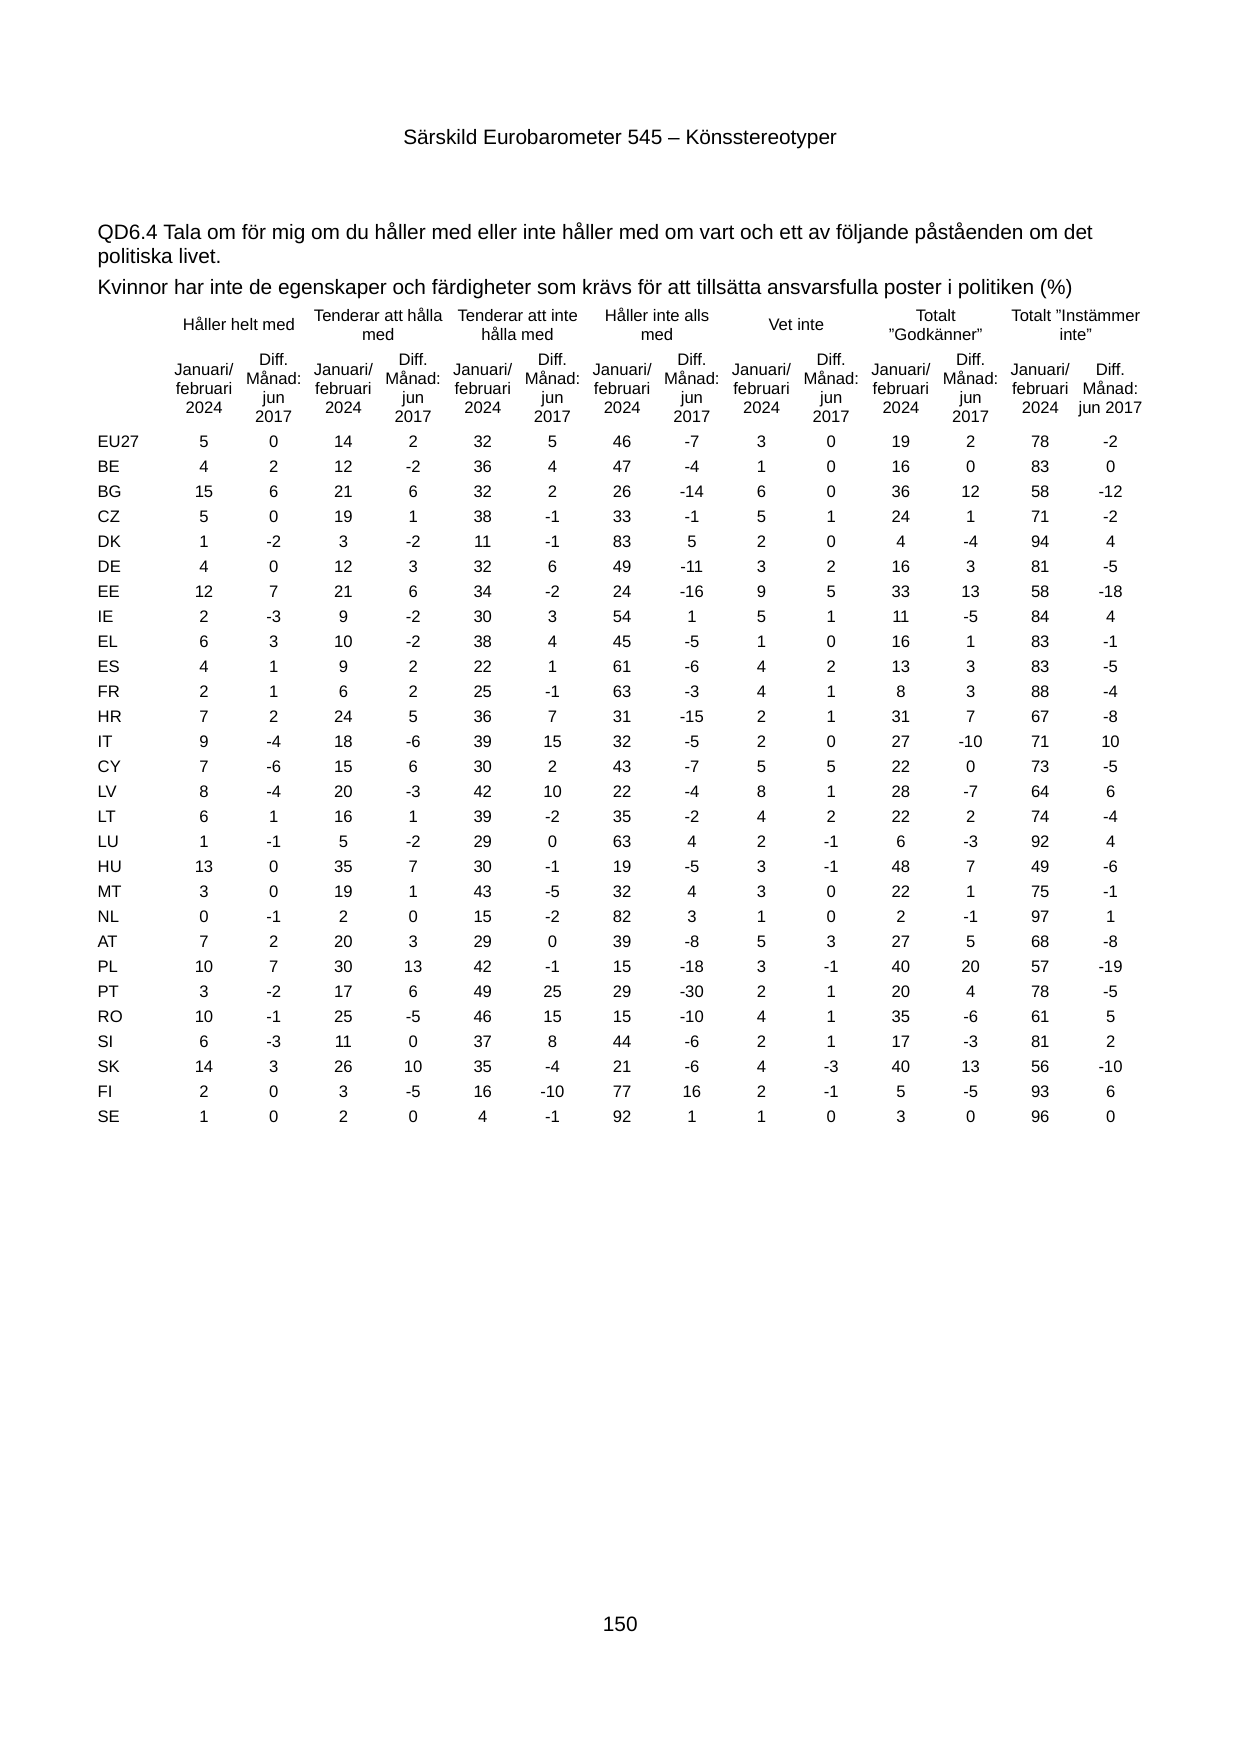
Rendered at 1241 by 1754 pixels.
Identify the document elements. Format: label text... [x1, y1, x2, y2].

table_cell 2 [308, 904, 378, 929]
table_cell 2 [726, 1029, 796, 1054]
table_cell 8 [169, 779, 239, 804]
table_cell 10 [518, 779, 587, 804]
table_cell CY [95, 754, 169, 779]
table_cell 71 [1005, 504, 1075, 529]
table_cell 81 [1005, 554, 1075, 579]
table_cell -16 [657, 579, 726, 604]
table_cell 6 [169, 804, 239, 829]
table_cell 96 [1005, 1104, 1075, 1129]
table_cell 2 [726, 729, 796, 754]
table_cell 46 [587, 429, 657, 454]
table_cell 6 [378, 479, 448, 504]
table_cell 19 [308, 504, 378, 529]
table_cell -2 [239, 529, 308, 554]
table_cell Diff. Månad: jun 2017 [378, 347, 448, 429]
table_cell 38 [448, 629, 517, 654]
table_cell 22 [866, 879, 936, 904]
table_cell 49 [1005, 854, 1075, 879]
table_cell 1 [1075, 904, 1146, 929]
table_cell 0 [796, 429, 866, 454]
table_cell -6 [378, 729, 448, 754]
table_cell 20 [936, 954, 1005, 979]
table_cell 2 [378, 654, 448, 679]
table_cell Diff. Månad: jun 2017 [936, 347, 1005, 429]
table_cell 3 [936, 554, 1005, 579]
table_cell 5 [726, 504, 796, 529]
table_cell 3 [726, 854, 796, 879]
table_cell 27 [866, 729, 936, 754]
table_cell 10 [378, 1054, 448, 1079]
table_cell 4 [169, 654, 239, 679]
table_cell 1 [169, 829, 239, 854]
table_cell 25 [308, 1004, 378, 1029]
table_cell 0 [796, 629, 866, 654]
table_cell 2 [378, 679, 448, 704]
table_cell 15 [587, 954, 657, 979]
table_cell 0 [239, 429, 308, 454]
table_cell 0 [1075, 1104, 1146, 1129]
table_cell 18 [308, 729, 378, 754]
table_cell 1 [796, 1029, 866, 1054]
table_cell -1 [518, 529, 587, 554]
table_cell 10 [1075, 729, 1146, 754]
table_cell 22 [587, 779, 657, 804]
table_cell 1 [796, 679, 866, 704]
table_cell AT [95, 929, 169, 954]
table_cell 4 [866, 529, 936, 554]
table_cell 2 [308, 1104, 378, 1129]
table_cell 7 [239, 954, 308, 979]
table_cell 71 [1005, 729, 1075, 754]
table_cell 3 [726, 954, 796, 979]
table_cell 30 [308, 954, 378, 979]
table_cell 2 [936, 804, 1005, 829]
table_cell Diff. Månad: jun 2017 [518, 347, 587, 429]
table_cell -2 [378, 629, 448, 654]
table_cell 77 [587, 1079, 657, 1104]
table_cell 2 [796, 804, 866, 829]
table_cell 3 [239, 629, 308, 654]
table_cell 35 [448, 1054, 517, 1079]
table_cell -6 [239, 754, 308, 779]
table_cell 0 [239, 554, 308, 579]
table_cell 16 [866, 629, 936, 654]
table_cell 3 [239, 1054, 308, 1079]
table_cell 20 [308, 929, 378, 954]
table_cell -1 [239, 829, 308, 854]
table_cell -18 [657, 954, 726, 979]
table_cell 4 [726, 1054, 796, 1079]
table_cell -7 [657, 429, 726, 454]
table_cell 1 [169, 529, 239, 554]
table_cell 7 [378, 854, 448, 879]
table_cell 2 [726, 1079, 796, 1104]
table_cell 4 [726, 654, 796, 679]
table_cell 9 [726, 579, 796, 604]
table_cell -3 [378, 779, 448, 804]
table_cell -10 [1075, 1054, 1146, 1079]
table_cell 3 [169, 979, 239, 1004]
table_cell -2 [518, 804, 587, 829]
table_cell 84 [1005, 604, 1075, 629]
table_cell 5 [936, 929, 1005, 954]
table_cell 28 [866, 779, 936, 804]
table_cell -2 [378, 529, 448, 554]
table_cell EU27 [95, 429, 169, 454]
table_cell 38 [448, 504, 517, 529]
table_cell PT [95, 979, 169, 1004]
table_cell 1 [936, 879, 1005, 904]
table_cell 6 [378, 979, 448, 1004]
table_cell 1 [239, 654, 308, 679]
table_cell 36 [448, 454, 517, 479]
table_cell 63 [587, 829, 657, 854]
table_cell 14 [169, 1054, 239, 1079]
table_cell Januari/februari 2024 [726, 347, 796, 429]
table_cell 3 [308, 1079, 378, 1104]
table_cell 7 [936, 704, 1005, 729]
table_cell -3 [936, 1029, 1005, 1054]
table_cell 15 [518, 729, 587, 754]
table_cell 4 [1075, 529, 1146, 554]
table_cell -4 [518, 1054, 587, 1079]
table_cell 5 [1075, 1004, 1146, 1029]
table_cell Januari/februari 2024 [587, 347, 657, 429]
table_cell -4 [239, 729, 308, 754]
table_cell -10 [657, 1004, 726, 1029]
table_cell 12 [169, 579, 239, 604]
table_cell -4 [239, 779, 308, 804]
table_cell 3 [936, 654, 1005, 679]
table_cell Januari/februari 2024 [448, 347, 517, 429]
table_cell 5 [308, 829, 378, 854]
table_cell 0 [378, 904, 448, 929]
table_cell 15 [518, 1004, 587, 1029]
table_cell 32 [448, 554, 517, 579]
table_cell 9 [308, 654, 378, 679]
table_cell -30 [657, 979, 726, 1004]
table_cell 7 [239, 579, 308, 604]
table_cell 19 [587, 854, 657, 879]
table_cell 4 [657, 829, 726, 854]
table_cell [95, 347, 169, 429]
table_cell LV [95, 779, 169, 804]
table_cell 4 [657, 879, 726, 904]
table_cell 2 [239, 454, 308, 479]
table_cell 34 [448, 579, 517, 604]
table_cell -3 [657, 679, 726, 704]
table_cell 1 [726, 454, 796, 479]
table_cell 1 [378, 504, 448, 529]
table_cell 83 [1005, 454, 1075, 479]
table_cell 4 [518, 454, 587, 479]
table_cell 5 [726, 754, 796, 779]
table_cell -4 [1075, 804, 1146, 829]
table_cell -1 [239, 1004, 308, 1029]
table_cell 6 [378, 579, 448, 604]
table_cell -19 [1075, 954, 1146, 979]
table_cell -1 [796, 954, 866, 979]
table_cell 57 [1005, 954, 1075, 979]
table_cell 16 [657, 1079, 726, 1104]
table_cell 35 [308, 854, 378, 879]
table_cell PL [95, 954, 169, 979]
table_cell 47 [587, 454, 657, 479]
table_cell Diff. Månad: jun 2017 [796, 347, 866, 429]
table_cell ES [95, 654, 169, 679]
table_cell -1 [518, 679, 587, 704]
table_cell 83 [1005, 654, 1075, 679]
table_cell 42 [448, 779, 517, 804]
table_cell 2 [866, 904, 936, 929]
table_cell 35 [866, 1004, 936, 1029]
table_cell BG [95, 479, 169, 504]
table_cell 88 [1005, 679, 1075, 704]
table_cell 1 [378, 804, 448, 829]
table_cell 49 [448, 979, 517, 1004]
table_cell 15 [587, 1004, 657, 1029]
table_cell HU [95, 854, 169, 879]
table_cell -18 [1075, 579, 1146, 604]
table_cell 0 [936, 454, 1005, 479]
table_cell 20 [308, 779, 378, 804]
table_cell 74 [1005, 804, 1075, 829]
table_cell 33 [587, 504, 657, 529]
table_cell 20 [866, 979, 936, 1004]
table_cell 1 [169, 1104, 239, 1129]
table_cell 2 [239, 704, 308, 729]
table_cell 0 [796, 904, 866, 929]
table_cell -1 [1075, 629, 1146, 654]
table_cell 3 [518, 604, 587, 629]
table_cell 1 [796, 1004, 866, 1029]
table_cell -1 [796, 829, 866, 854]
table_cell -1 [518, 1104, 587, 1129]
table_cell 29 [448, 929, 517, 954]
table_cell 16 [866, 454, 936, 479]
table_cell 22 [866, 804, 936, 829]
table_cell FR [95, 679, 169, 704]
table_cell -5 [657, 854, 726, 879]
table_cell -2 [518, 904, 587, 929]
table_cell 30 [448, 754, 517, 779]
table_cell 6 [169, 629, 239, 654]
table_cell -10 [936, 729, 1005, 754]
table_cell 5 [169, 429, 239, 454]
table_cell -3 [239, 604, 308, 629]
table_cell -1 [796, 854, 866, 879]
table_cell -5 [936, 1079, 1005, 1104]
table_cell -6 [936, 1004, 1005, 1029]
table_cell 3 [726, 554, 796, 579]
table_cell -5 [1075, 754, 1146, 779]
table_cell FI [95, 1079, 169, 1104]
table_cell 5 [169, 504, 239, 529]
table_cell 15 [308, 754, 378, 779]
table_cell 0 [796, 729, 866, 754]
table_cell 2 [726, 704, 796, 729]
table_cell 5 [726, 604, 796, 629]
table_cell 32 [448, 429, 517, 454]
table_cell 11 [308, 1029, 378, 1054]
table_cell 83 [1005, 629, 1075, 654]
table_cell 3 [726, 429, 796, 454]
table_cell 75 [1005, 879, 1075, 904]
table_cell 24 [308, 704, 378, 729]
table_cell 17 [308, 979, 378, 1004]
table_cell 42 [448, 954, 517, 979]
table_cell 4 [936, 979, 1005, 1004]
table_cell 13 [936, 579, 1005, 604]
table_cell Tenderar att inte hålla med [448, 303, 587, 347]
table_cell 0 [239, 879, 308, 904]
table_cell 8 [518, 1029, 587, 1054]
table_cell Totalt ”Instämmer inte” [1005, 303, 1146, 347]
table_cell 0 [239, 1079, 308, 1104]
table_cell Håller inte alls med [587, 303, 726, 347]
table_cell 46 [448, 1004, 517, 1029]
table_cell 2 [169, 1079, 239, 1104]
table_cell 0 [169, 904, 239, 929]
table_cell -5 [378, 1004, 448, 1029]
table_cell Håller helt med [169, 303, 308, 347]
table_cell 40 [866, 1054, 936, 1079]
table_cell 13 [378, 954, 448, 979]
table_cell -2 [518, 579, 587, 604]
table_cell 7 [169, 929, 239, 954]
table_cell 48 [866, 854, 936, 879]
table_cell 54 [587, 604, 657, 629]
table_cell 8 [866, 679, 936, 704]
table_cell CZ [95, 504, 169, 529]
table_cell 6 [1075, 779, 1146, 804]
table_cell 27 [866, 929, 936, 954]
table_cell 58 [1005, 579, 1075, 604]
table_cell 6 [1075, 1079, 1146, 1104]
table_cell 22 [448, 654, 517, 679]
table_cell 11 [448, 529, 517, 554]
table_cell 45 [587, 629, 657, 654]
table_cell 81 [1005, 1029, 1075, 1054]
table_cell 2 [239, 929, 308, 954]
table_cell 3 [726, 879, 796, 904]
table_cell 63 [587, 679, 657, 704]
table_cell -12 [1075, 479, 1146, 504]
table_cell 4 [518, 629, 587, 654]
table_cell 1 [796, 704, 866, 729]
table_cell 33 [866, 579, 936, 604]
table_cell 22 [866, 754, 936, 779]
table_cell 6 [518, 554, 587, 579]
table_cell MT [95, 879, 169, 904]
table_cell 6 [726, 479, 796, 504]
table_cell 5 [518, 429, 587, 454]
table_cell 21 [308, 479, 378, 504]
table_cell -1 [518, 504, 587, 529]
table_cell -6 [657, 1054, 726, 1079]
table_cell 31 [587, 704, 657, 729]
table_cell 7 [169, 754, 239, 779]
table_cell Vet inte [726, 303, 866, 347]
table_cell 35 [587, 804, 657, 829]
table_cell 29 [587, 979, 657, 1004]
table_cell EL [95, 629, 169, 654]
table_cell 0 [378, 1029, 448, 1054]
table_cell 0 [518, 929, 587, 954]
table_cell 17 [866, 1029, 936, 1054]
table_cell 2 [726, 979, 796, 1004]
table_cell 15 [448, 904, 517, 929]
table_cell 11 [866, 604, 936, 629]
table_cell 39 [448, 804, 517, 829]
table_cell RO [95, 1004, 169, 1029]
table_cell IE [95, 604, 169, 629]
table_cell 0 [796, 529, 866, 554]
table_cell -7 [657, 754, 726, 779]
table_cell 32 [587, 729, 657, 754]
table_cell -6 [657, 1029, 726, 1054]
table_cell 16 [866, 554, 936, 579]
table_cell -14 [657, 479, 726, 504]
table_cell 2 [726, 829, 796, 854]
table_cell 92 [1005, 829, 1075, 854]
table_cell 5 [726, 929, 796, 954]
table_cell 1 [936, 504, 1005, 529]
table_cell 12 [308, 454, 378, 479]
table_cell 36 [866, 479, 936, 504]
table_cell 2 [936, 429, 1005, 454]
table_cell 43 [587, 754, 657, 779]
table_cell 36 [448, 704, 517, 729]
table_cell 6 [169, 1029, 239, 1054]
table_cell EE [95, 579, 169, 604]
table_cell 0 [796, 454, 866, 479]
table_cell 0 [796, 1104, 866, 1129]
table_cell 26 [587, 479, 657, 504]
table_cell BE [95, 454, 169, 479]
table_cell 1 [657, 1104, 726, 1129]
table_cell 6 [308, 679, 378, 704]
table_cell 1 [239, 804, 308, 829]
table_cell -5 [518, 879, 587, 904]
table_cell 12 [936, 479, 1005, 504]
table_cell -5 [1075, 554, 1146, 579]
table_cell 13 [936, 1054, 1005, 1079]
table_cell 2 [169, 679, 239, 704]
table_cell 2 [796, 554, 866, 579]
table_cell -5 [1075, 979, 1146, 1004]
table_cell -2 [378, 454, 448, 479]
table_cell 12 [308, 554, 378, 579]
table_cell 3 [378, 929, 448, 954]
table_cell -1 [936, 904, 1005, 929]
table_cell Diff. Månad: jun 2017 [657, 347, 726, 429]
table_cell 2 [796, 654, 866, 679]
table_cell 94 [1005, 529, 1075, 554]
table_cell 4 [169, 454, 239, 479]
table_cell 4 [726, 804, 796, 829]
table_header QD6.4 Tala om för mig om du håller med eller inte håller med om vart och ett av följande påståenden om det politiska livet. [95, 217, 1146, 270]
table_cell Diff. Månad: jun 2017 [1075, 347, 1146, 429]
table_cell 1 [796, 504, 866, 529]
table_cell DE [95, 554, 169, 579]
table_cell 10 [169, 954, 239, 979]
table_cell 16 [308, 804, 378, 829]
table_cell 2 [726, 529, 796, 554]
table_cell -1 [796, 1079, 866, 1104]
table_cell 6 [378, 754, 448, 779]
table_cell 64 [1005, 779, 1075, 804]
table_cell -4 [657, 454, 726, 479]
table_cell 25 [448, 679, 517, 704]
table_cell 14 [308, 429, 378, 454]
table_cell 0 [936, 1104, 1005, 1129]
table_cell 58 [1005, 479, 1075, 504]
table_cell 0 [239, 504, 308, 529]
table_cell 43 [448, 879, 517, 904]
table_cell -1 [657, 504, 726, 529]
table_cell 4 [726, 679, 796, 704]
table_cell 73 [1005, 754, 1075, 779]
table_cell -4 [657, 779, 726, 804]
table_cell SE [95, 1104, 169, 1129]
table_cell -1 [518, 854, 587, 879]
table_cell 61 [587, 654, 657, 679]
table_cell 10 [308, 629, 378, 654]
table_cell Januari/februari 2024 [169, 347, 239, 429]
table_cell 9 [169, 729, 239, 754]
table_cell 5 [866, 1079, 936, 1104]
table_cell 3 [308, 529, 378, 554]
table_cell 68 [1005, 929, 1075, 954]
table_cell 10 [169, 1004, 239, 1029]
table_cell SI [95, 1029, 169, 1054]
table_cell -11 [657, 554, 726, 579]
table_cell 21 [587, 1054, 657, 1079]
table_cell 2 [518, 754, 587, 779]
table_cell -7 [936, 779, 1005, 804]
table_cell Januari/februari 2024 [866, 347, 936, 429]
table_cell 30 [448, 604, 517, 629]
table_cell 4 [1075, 604, 1146, 629]
table_cell IT [95, 729, 169, 754]
table_cell Tenderar att hålla med [308, 303, 448, 347]
table_cell 25 [518, 979, 587, 1004]
table_cell -2 [378, 604, 448, 629]
table_cell 7 [518, 704, 587, 729]
table_cell 56 [1005, 1054, 1075, 1079]
table_cell 0 [518, 829, 587, 854]
table_cell 93 [1005, 1079, 1075, 1104]
table_cell -1 [518, 954, 587, 979]
table_cell 4 [1075, 829, 1146, 854]
table_cell 5 [796, 754, 866, 779]
table_cell 8 [726, 779, 796, 804]
table_cell 3 [378, 554, 448, 579]
table_cell 4 [726, 1004, 796, 1029]
table_cell 97 [1005, 904, 1075, 929]
table_cell 15 [169, 479, 239, 504]
table_cell -8 [657, 929, 726, 954]
table_cell 1 [657, 604, 726, 629]
table_cell 1 [518, 654, 587, 679]
table_cell 0 [936, 754, 1005, 779]
table_cell 4 [448, 1104, 517, 1129]
table_cell LT [95, 804, 169, 829]
table_cell 24 [866, 504, 936, 529]
table_cell 21 [308, 579, 378, 604]
table_cell -2 [239, 979, 308, 1004]
table_cell 5 [657, 529, 726, 554]
table_cell 29 [448, 829, 517, 854]
table_cell 13 [169, 854, 239, 879]
table_cell 3 [866, 1104, 936, 1129]
table_cell 16 [448, 1079, 517, 1104]
table_cell -1 [239, 904, 308, 929]
table_cell Januari/februari 2024 [308, 347, 378, 429]
table_cell 2 [169, 604, 239, 629]
table_cell -2 [1075, 429, 1146, 454]
table_cell 1 [726, 1104, 796, 1129]
table_cell 1 [726, 904, 796, 929]
table_cell 31 [866, 704, 936, 729]
table_cell 5 [378, 704, 448, 729]
table_cell 3 [657, 904, 726, 929]
table_cell -5 [657, 629, 726, 654]
table_cell 24 [587, 579, 657, 604]
table_cell Totalt ”Godkänner” [866, 303, 1005, 347]
table_cell -3 [239, 1029, 308, 1054]
table_cell 92 [587, 1104, 657, 1129]
table_cell -2 [1075, 504, 1146, 529]
table_cell 39 [587, 929, 657, 954]
table_cell 2 [378, 429, 448, 454]
table_cell -5 [936, 604, 1005, 629]
table_cell 32 [448, 479, 517, 504]
table_cell 2 [1075, 1029, 1146, 1054]
table_cell 4 [169, 554, 239, 579]
table_cell 26 [308, 1054, 378, 1079]
table_cell 0 [796, 879, 866, 904]
table_cell SK [95, 1054, 169, 1079]
table_cell 82 [587, 904, 657, 929]
table_cell 5 [796, 579, 866, 604]
table_cell -15 [657, 704, 726, 729]
table_cell 3 [796, 929, 866, 954]
table_cell NL [95, 904, 169, 929]
table_cell Kvinnor har inte de egenskaper och färdigheter som krävs för att tillsätta ansvarsfulla poster i politiken (%) [95, 270, 1146, 303]
table_cell 1 [726, 629, 796, 654]
table_cell 37 [448, 1029, 517, 1054]
table_cell -6 [657, 654, 726, 679]
table_cell 7 [936, 854, 1005, 879]
table_cell -3 [936, 829, 1005, 854]
table_cell -4 [936, 529, 1005, 554]
table_cell 13 [866, 654, 936, 679]
table_cell -8 [1075, 704, 1146, 729]
table_cell -1 [1075, 879, 1146, 904]
table_cell 0 [378, 1104, 448, 1129]
table_cell 1 [796, 979, 866, 1004]
table_cell [95, 303, 169, 347]
table_cell -4 [1075, 679, 1146, 704]
table_cell -6 [1075, 854, 1146, 879]
table_cell -10 [518, 1079, 587, 1104]
table_cell 0 [796, 479, 866, 504]
table_cell 0 [1075, 454, 1146, 479]
table_cell -2 [378, 829, 448, 854]
table_cell 7 [169, 704, 239, 729]
table_cell 40 [866, 954, 936, 979]
table_cell 19 [866, 429, 936, 454]
table_cell 1 [796, 779, 866, 804]
table_cell Januari/februari 2024 [1005, 347, 1075, 429]
table_cell 1 [936, 629, 1005, 654]
table_cell -3 [796, 1054, 866, 1079]
table_cell 78 [1005, 979, 1075, 1004]
table_cell 30 [448, 854, 517, 879]
table_cell 49 [587, 554, 657, 579]
table_cell -2 [657, 804, 726, 829]
table_cell -5 [657, 729, 726, 754]
table_cell 6 [239, 479, 308, 504]
table_cell 1 [239, 679, 308, 704]
table_cell 2 [518, 479, 587, 504]
table_cell 39 [448, 729, 517, 754]
table_cell HR [95, 704, 169, 729]
table_cell 3 [169, 879, 239, 904]
table_cell -5 [378, 1079, 448, 1104]
table_cell 67 [1005, 704, 1075, 729]
table_cell 19 [308, 879, 378, 904]
table_cell 83 [587, 529, 657, 554]
table_cell 9 [308, 604, 378, 629]
table_cell DK [95, 529, 169, 554]
table_cell 32 [587, 879, 657, 904]
table_cell 44 [587, 1029, 657, 1054]
table_cell Diff. Månad: jun 2017 [239, 347, 308, 429]
table_cell 0 [239, 854, 308, 879]
table_cell 3 [936, 679, 1005, 704]
table_cell -5 [1075, 654, 1146, 679]
table_cell 1 [378, 879, 448, 904]
table_cell -8 [1075, 929, 1146, 954]
table_cell LU [95, 829, 169, 854]
table_cell 78 [1005, 429, 1075, 454]
table_cell 0 [239, 1104, 308, 1129]
table_cell 61 [1005, 1004, 1075, 1029]
table_cell 6 [866, 829, 936, 854]
table_cell 1 [796, 604, 866, 629]
